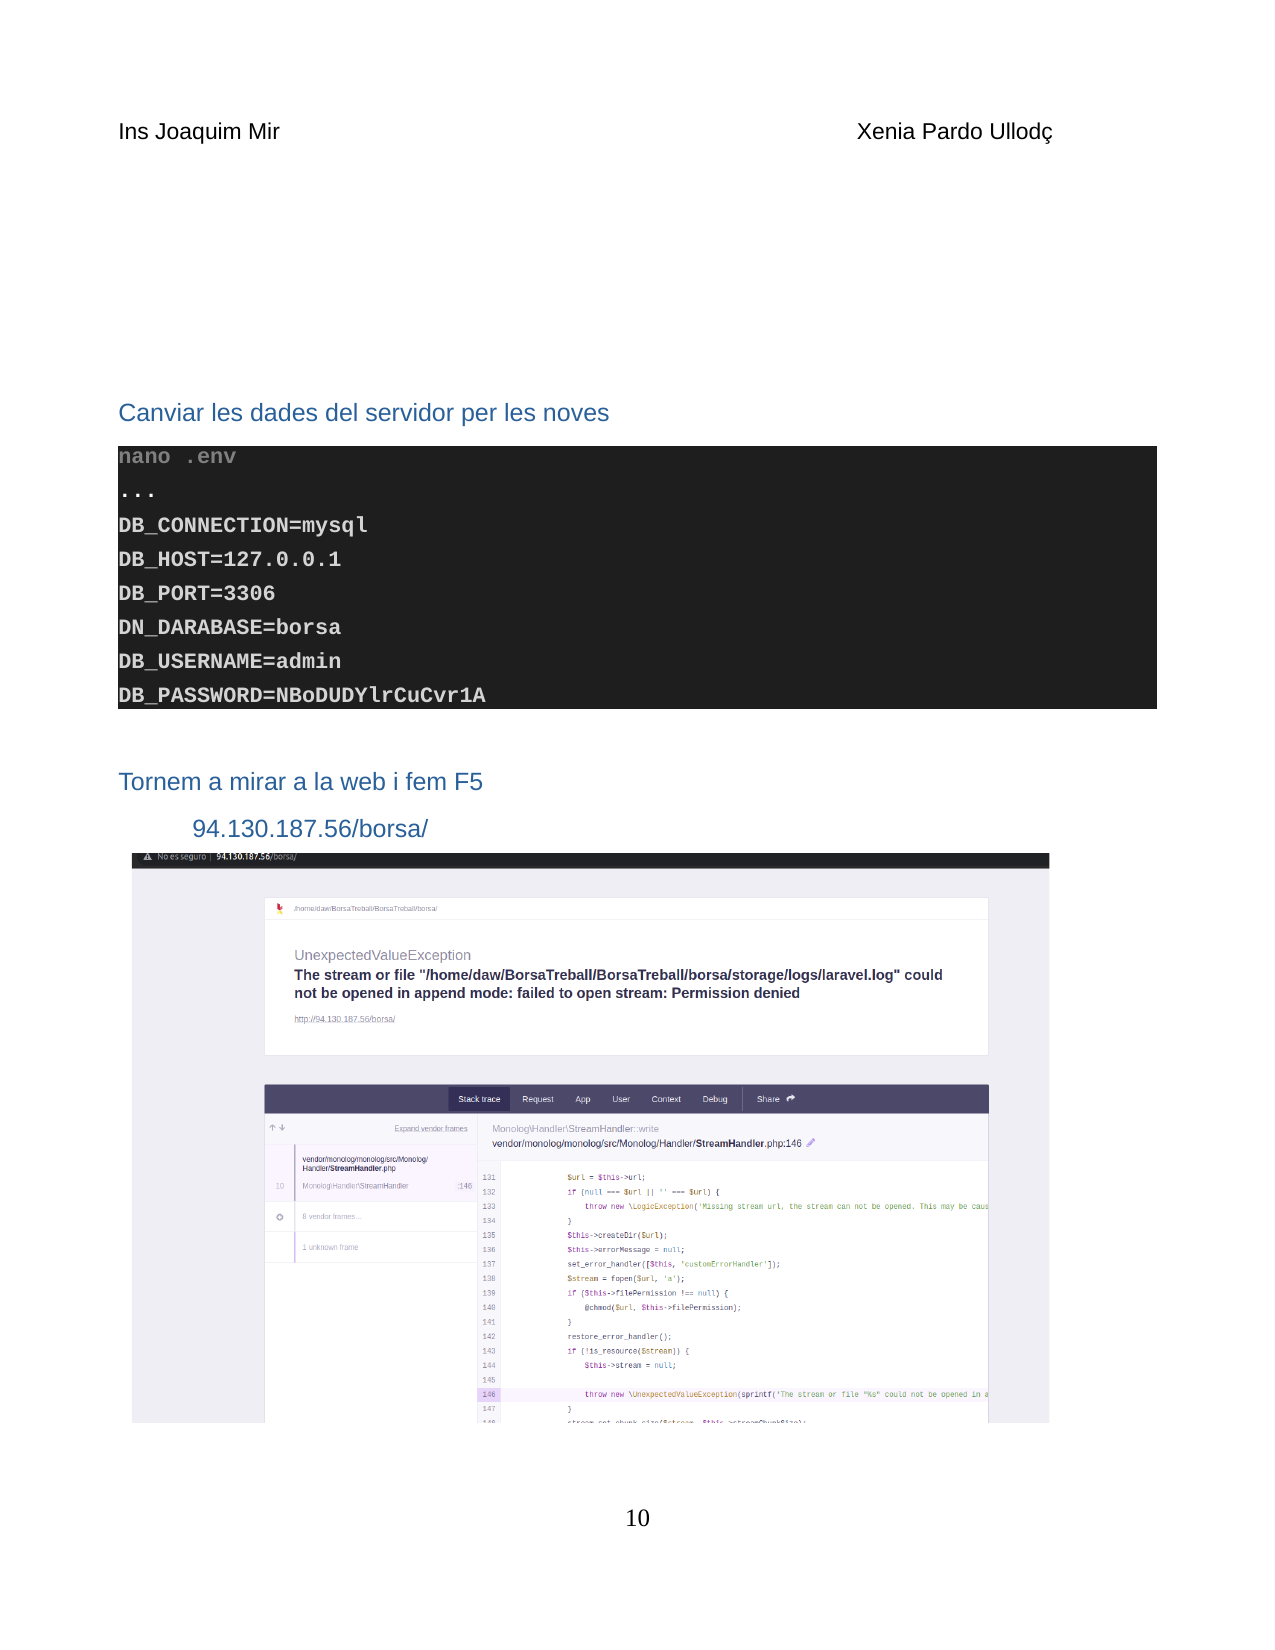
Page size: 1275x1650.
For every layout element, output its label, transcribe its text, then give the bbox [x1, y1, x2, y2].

text DN_DARABASE=borsa [118, 616, 1157, 641]
text DB_HOST=127.0.0.1 [118, 548, 1157, 573]
picture [131, 853, 1050, 1423]
text ... [118, 480, 1157, 504]
text DB_CONNECTION=mysql [118, 514, 1157, 539]
text DB_PASSWORD=NBoDUDYlrCuCvr1A [118, 685, 1157, 709]
text nano .env [118, 446, 1157, 470]
text 94.130.187.56/borsa/ [118, 814, 1157, 843]
text DB_USERNAME=admin [118, 651, 1157, 675]
text Canviar les dades del servidor per les noves [118, 398, 1157, 427]
text Tornem a mirar a la web i fem F5 [118, 766, 1157, 795]
text DB_PORT=3306 [118, 582, 1157, 607]
